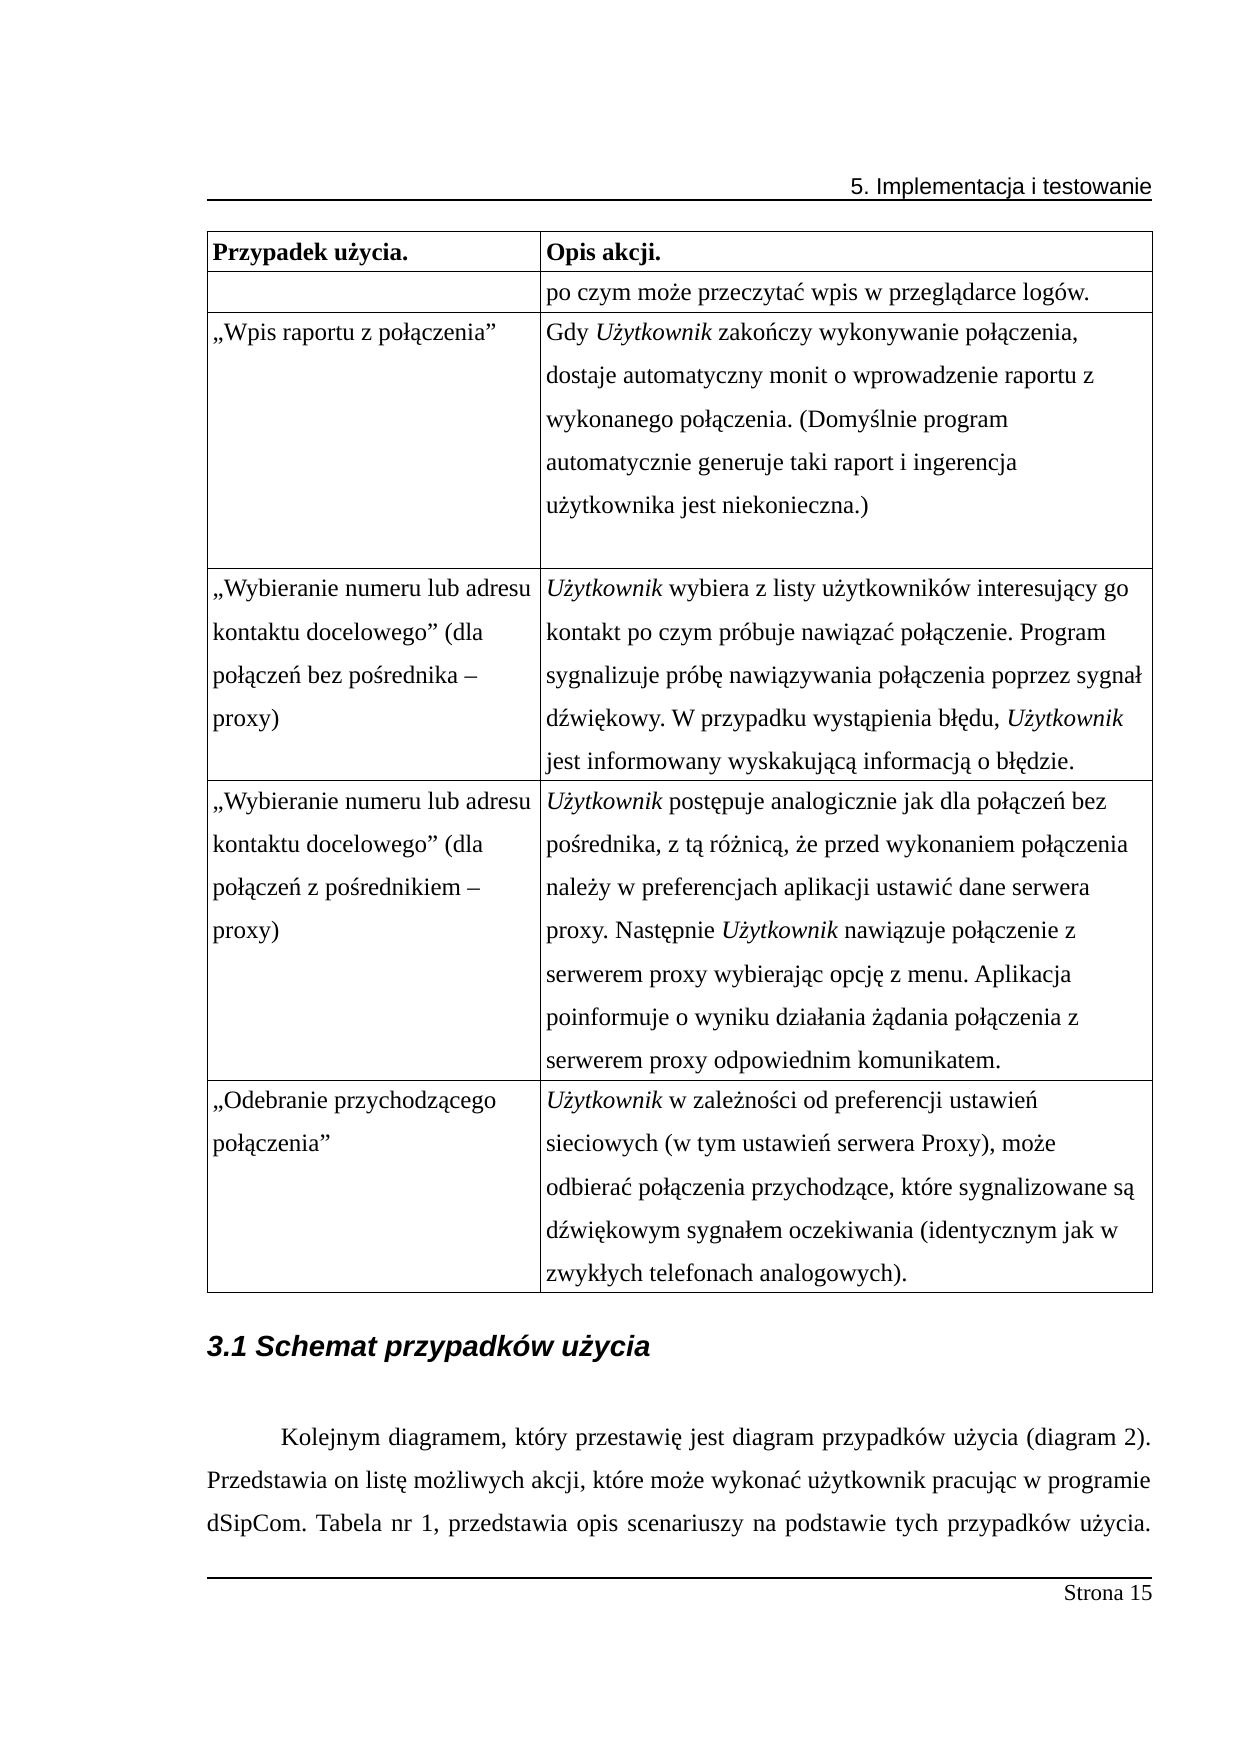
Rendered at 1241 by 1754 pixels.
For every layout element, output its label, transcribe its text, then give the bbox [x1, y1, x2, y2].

subtitle 3.1 Schemat przypadków użycia [207, 1329, 1152, 1363]
table_cell „Odebranie przychodzącego połączenia” [208, 1081, 540, 1292]
text Kolejnym diagramem, który przestawię jest diagram przypadków użycia (diagram 2). Przedstawia on listę możliwych akcji, które może wykonać użytkownik pracując w programie dSipCom. Tabela nr 1, przedstawia opis scenariuszy na podstawie tych przypadków użycia. [207, 1422, 1152, 1537]
table_header Przypadek użycia. [208, 232, 540, 271]
table_cell Użytkownik postępuje analogicznie jak dla połączeń bez pośrednika, z tą różnicą, że przed wykonaniem połączenia należy w preferencjach aplikacji ustawić dane serwera proxy. Następnie Użytkownik nawiązuje połączenie z serwerem proxy wybierając opcję z menu. Aplikacja poinformuje o wyniku działania żądania połączenia z serwerem proxy odpowiednim komunikatem. [541, 781, 1152, 1079]
table_cell Gdy Użytkownik zakończy wykonywanie połączenia, dostaje automatyczny monit o wprowadzenie raportu z wykonanego połączenia. (Domyślnie program automatycznie generuje taki raport i ingerencja użytkownika jest niekonieczna.) [541, 313, 1152, 568]
table_cell „Wybieranie numeru lub adresu kontaktu docelowego” (dla połączeń z pośrednikiem – proxy) [208, 781, 540, 1079]
table_cell po czym może przeczytać wpis w przeglądarce logów. [541, 272, 1152, 312]
table_cell Użytkownik wybiera z listy użytkowników interesujący go kontakt po czym próbuje nawiązać połączenie. Program sygnalizuje próbę nawiązywania połączenia poprzez sygnał dźwiękowy. W przypadku wystąpienia błędu, Użytkownik jest informowany wyskakującą informacją o błędzie. [541, 569, 1152, 780]
table_cell „Wybieranie numeru lub adresu kontaktu docelowego” (dla połączeń bez pośrednika – proxy) [208, 569, 540, 780]
table_cell Użytkownik w zależności od preferencji ustawień sieciowych (w tym ustawień serwera Proxy), może odbierać połączenia przychodzące, które sygnalizowane są dźwiękowym sygnałem oczekiwania (identycznym jak w zwykłych telefonach analogowych). [541, 1081, 1152, 1292]
table_cell [208, 272, 540, 312]
table_cell „Wpis raportu z połączenia” [208, 313, 540, 568]
table_header Opis akcji. [541, 232, 1152, 271]
